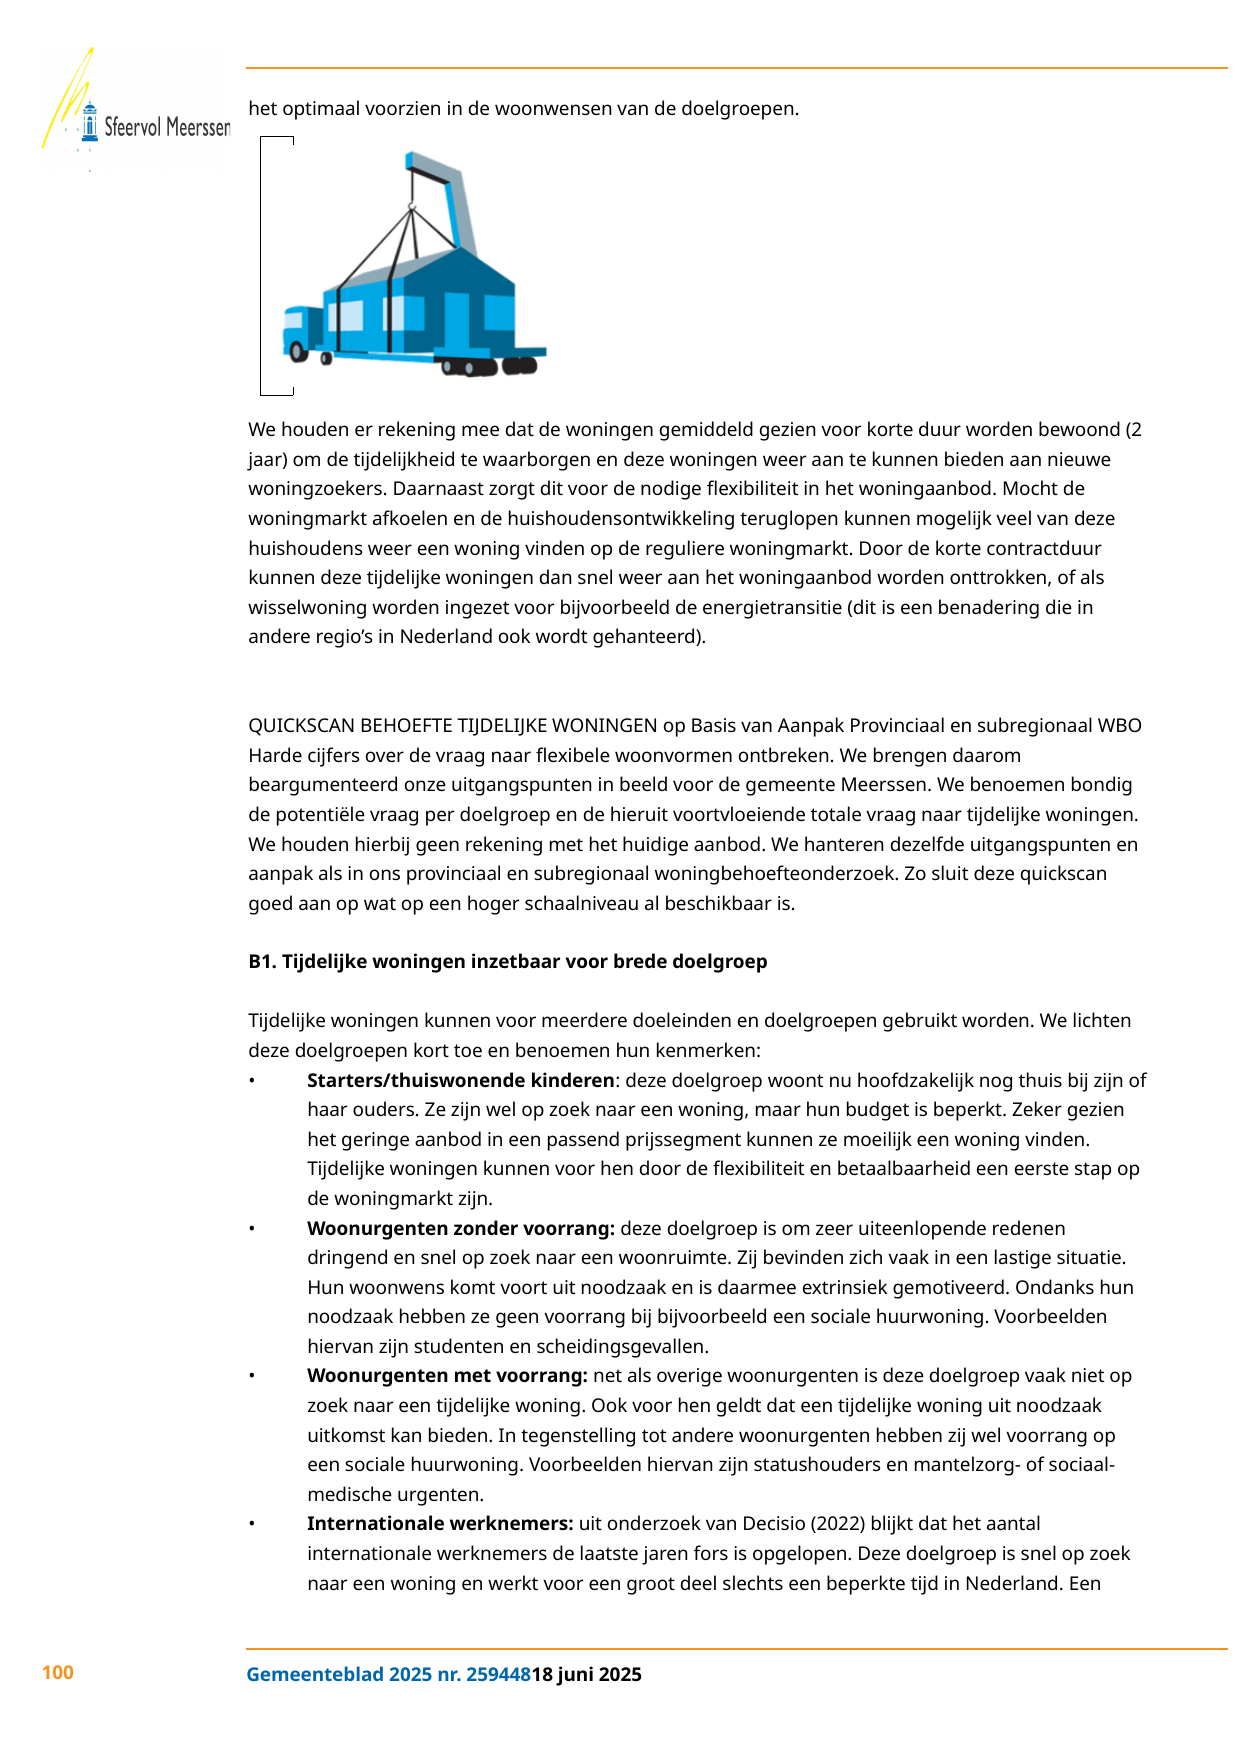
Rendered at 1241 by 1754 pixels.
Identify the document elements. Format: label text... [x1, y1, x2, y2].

text We houden er rekening mee dat de woningen gemiddeld gezien voor korte duur worden bewoond (2 jaar) om de tijdelijkheid te waarborgen en deze woningen weer aan te kunnen bieden aan nieuwe woningzoekers. Daarnaast zorgt dit voor de nodige flexibiliteit in het woningaanbod. Mocht de woningmarkt afkoelen en de huishoudensontwikkeling teruglopen kunnen mogelijk veel van deze huishoudens weer een woning vinden op de reguliere woningmarkt. Door de korte contractduur kunnen deze tijdelijke woningen dan snel weer aan het woningaanbod worden onttrokken, of als wisselwoning worden ingezet voor bijvoorbeeld de energietransitie (dit is een benadering die in andere regio’s in Nederland ook wordt gehanteerd). [248, 416, 1152, 649]
list Woonurgenten zonder voorrang: deze doelgroep is om zeer uiteenlopende redenen dringend en snel op zoek naar een woonruimte. Zij bevinden zich vaak in een lastige situatie. Hun woonwens komt voort uit noodzaak en is daarmee extrinsiek gemotiveerd. Ondanks hun noodzaak hebben ze geen voorrang bij bijvoorbeeld een sociale huurwoning. Voorbeelden hiervan zijn studenten en scheidingsgevallen. [248, 1215, 1152, 1359]
picture [41, 47, 231, 172]
picture [268, 145, 565, 387]
text Tijdelijke woningen kunnen voor meerdere doeleinden en doelgroepen gebruikt worden. We lichten deze doelgroepen kort toe en benoemen hun kenmerken: [248, 1008, 1152, 1063]
list Woonurgenten met voorrang: net als overige woonurgenten is deze doelgroep vaak niet op zoek naar een tijdelijke woning. Ook voor hen geldt dat een tijdelijke woning uit noodzaak uitkomst kan bieden. In tegenstelling tot andere woonurgenten hebben zij wel voorrang op een sociale huurwoning. Voorbeelden hiervan zijn statushouders en mantelzorg- of sociaal-medische urgenten. [248, 1363, 1152, 1507]
text B1. Tijdelijke woningen inzetbaar voor brede doelgroep [248, 948, 1152, 974]
list Internationale werknemers: uit onderzoek van Decisio (2022) blijkt dat het aantal internationale werknemers de laatste jaren fors is opgelopen. Deze doelgroep is snel op zoek naar een woning en werkt voor een groot deel slechts een beperkte tijd in Nederland. Een [248, 1511, 1152, 1595]
text het optimaal voorzien in de woonwensen van de doelgroepen. [248, 95, 1152, 121]
table_header QUICKSCAN BEHOEFTE TIJDELIJKE WONINGEN op Basis van Aanpak Provinciaal en subregionaal WBO Harde cijfers over de vraag naar flexibele woonvormen ontbreken. We brengen daarom beargumenteerd onze uitgangspunten in beeld voor de gemeente Meerssen. We benoemen bondig de potentiële vraag per doelgroep en de hieruit voortvloeiende totale vraag naar tijdelijke woningen. We houden hierbij geen rekening met het huidige aanbod. We hanteren dezelfde uitgangspunten en aanpak als in ons provinciaal en subregionaal woningbehoefteonderzoek. Zo sluit deze quickscan goed aan op wat op een hoger schaalniveau al beschikbaar is. [248, 683, 1152, 916]
list Starters/thuiswonende kinderen: deze doelgroep woont nu hoofdzakelijk nog thuis bij zijn of haar ouders. Ze zijn wel op zoek naar een woning, maar hun budget is beperkt. Zeker gezien het geringe aanbod in een passend prijssegment kunnen ze moeilijk een woning vinden. Tijdelijke woningen kunnen voor hen door de flexibiliteit en betaalbaarheid een eerste stap op de woningmarkt zijn. [248, 1067, 1152, 1211]
